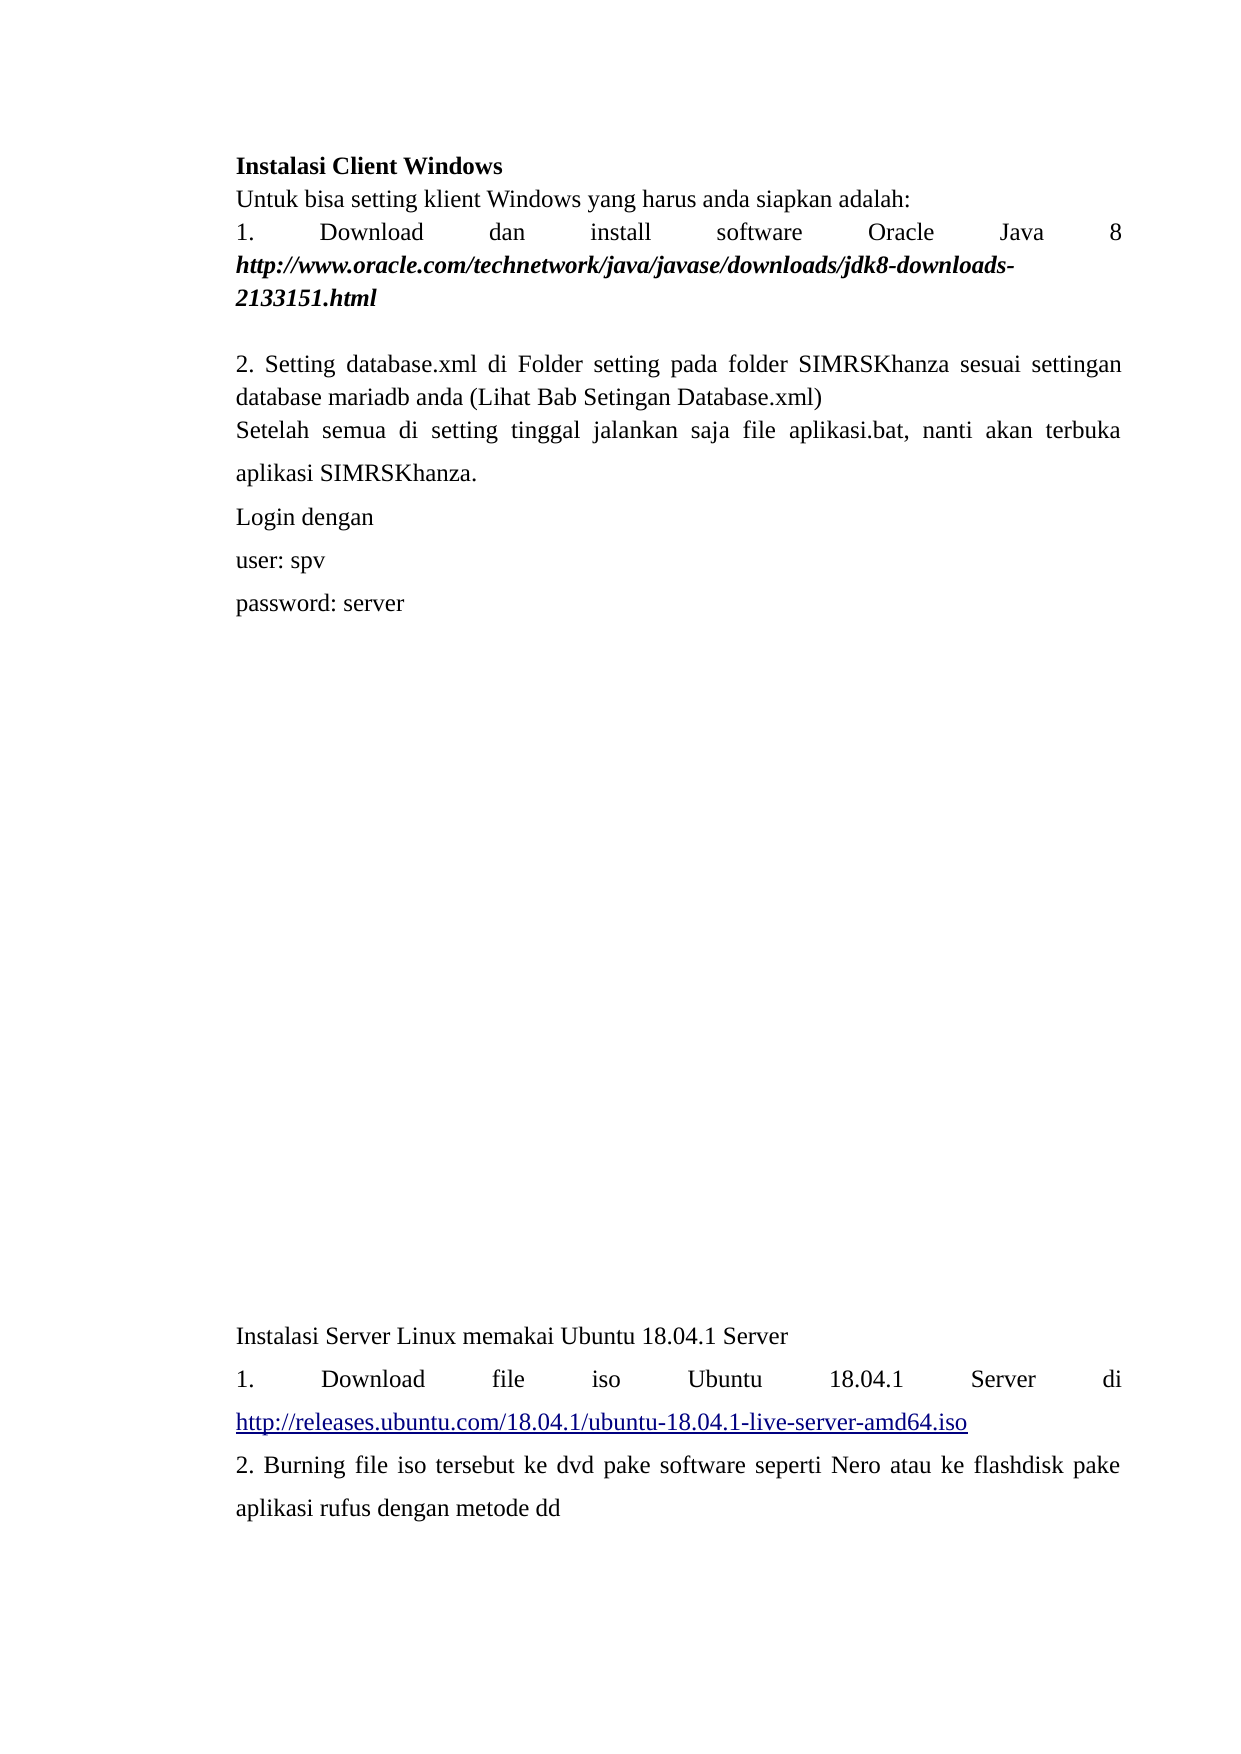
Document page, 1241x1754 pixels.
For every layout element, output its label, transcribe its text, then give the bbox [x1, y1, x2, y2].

text Instalasi Client Windows [236, 151, 1122, 180]
text Instalasi Server Linux memakai Ubuntu 18.04.1 Server [236, 1321, 1122, 1350]
text Login dengan [236, 502, 1122, 530]
text 1. Download dan install software Oracle Java 8 http://www.oracle.com/technetwork/java/javase/downloads/jdk8-downloads-2133151.html [236, 217, 1122, 312]
text 1. Download file iso Ubuntu 18.04.1 Server di http://releases.ubuntu.com/18.04.1/ubuntu-18.04.1-live-server-amd64.iso [236, 1364, 1122, 1436]
text Setelah semua di setting tinggal jalankan saja file aplikasi.bat, nanti akan terbuka aplikasi SIMRSKhanza. [236, 415, 1122, 487]
text Untuk bisa setting klient Windows yang harus anda siapkan adalah: [236, 184, 1122, 213]
text user: spv [236, 545, 1122, 573]
text 2. Burning file iso tersebut ke dvd pake software seperti Nero atau ke flashdisk pake aplikasi rufus dengan metode dd [236, 1450, 1122, 1522]
text password: server [236, 588, 1122, 617]
text 2. Setting database.xml di Folder setting pada folder SIMRSKhanza sesuai settingan database mariadb anda (Lihat Bab Setingan Database.xml) [236, 349, 1122, 411]
